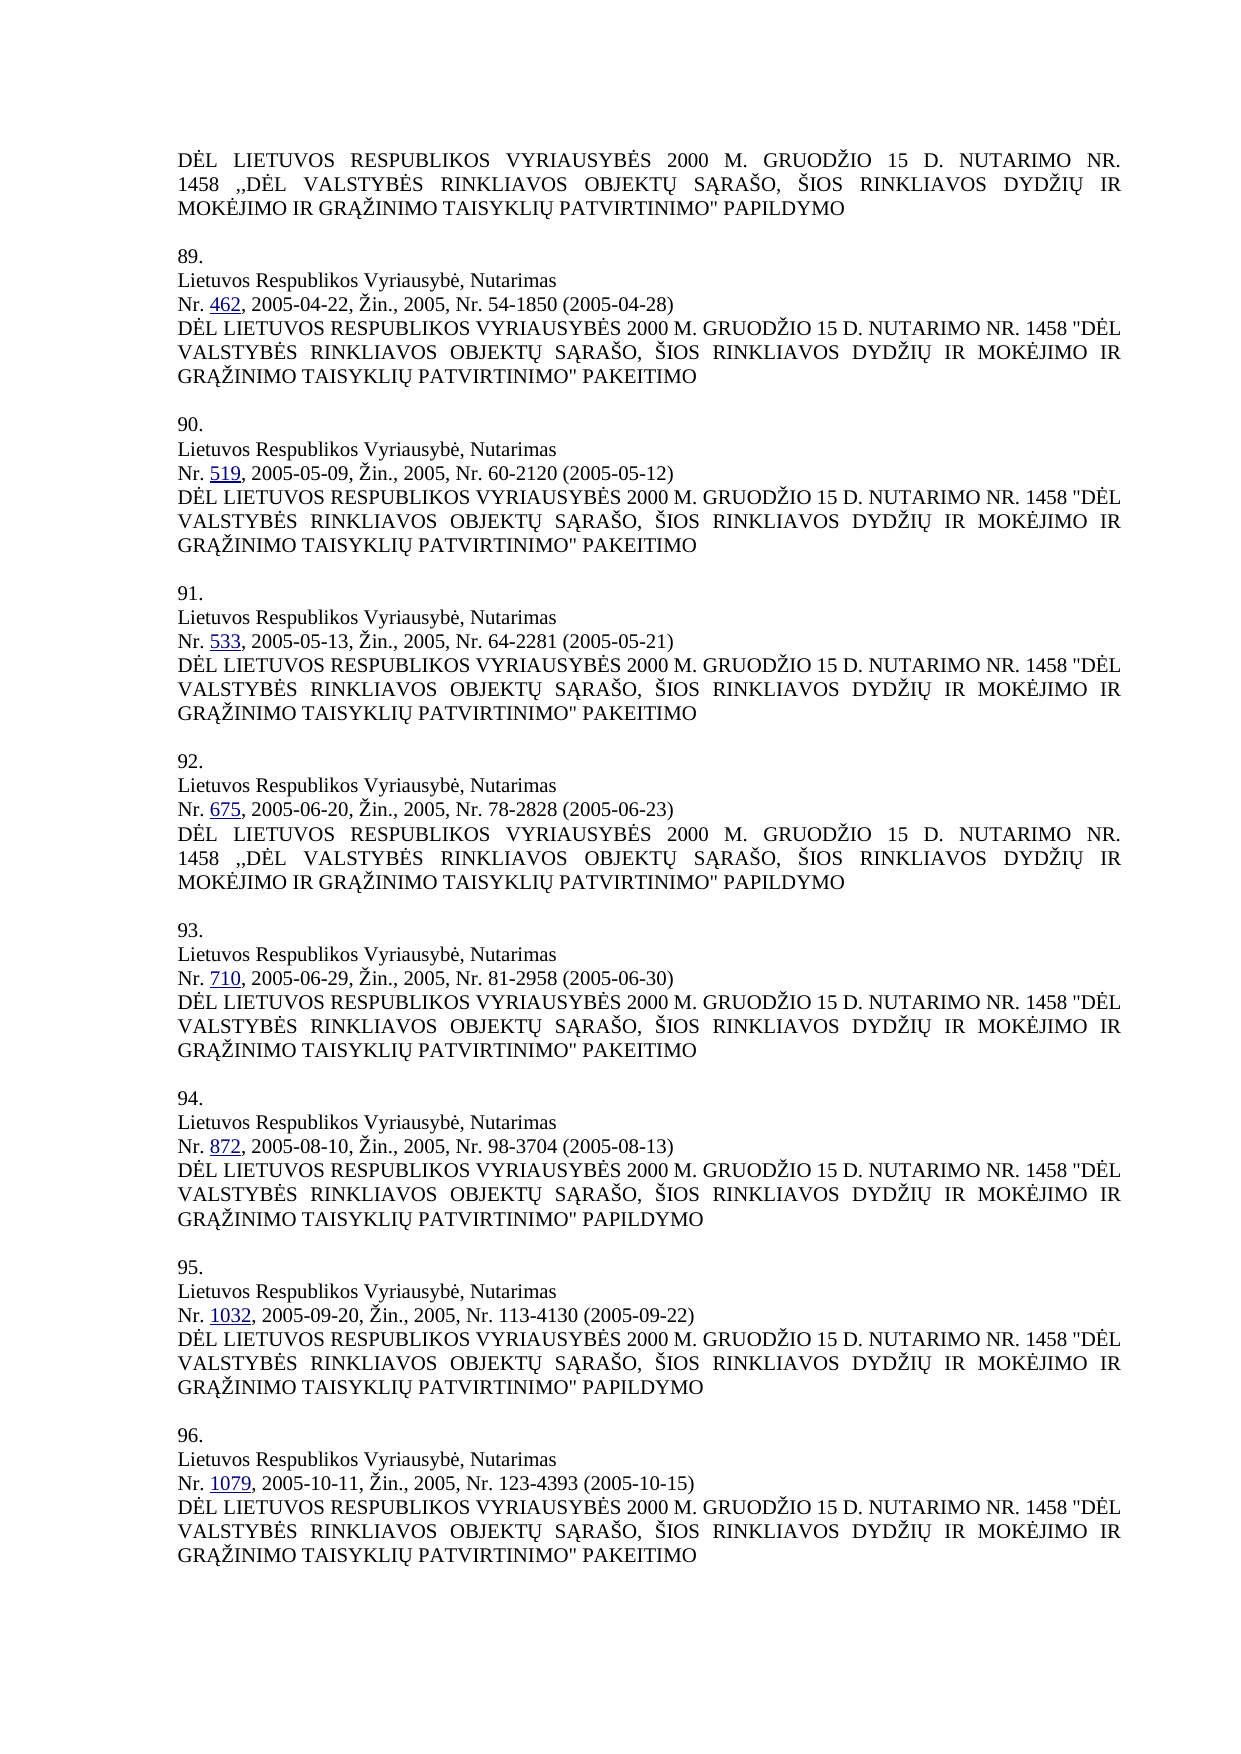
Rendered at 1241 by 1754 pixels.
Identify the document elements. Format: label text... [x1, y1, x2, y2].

text DĖL LIETUVOS RESPUBLIKOS VYRIAUSYBĖS 2000 M. GRUODŽIO 15 D. NUTARIMO NR. 1458 ,,DĖL VALSTYBĖS RINKLIAVOS OBJEKTŲ SĄRAŠO, ŠIOS RINKLIAVOS DYDŽIŲ IR MOKĖJIMO IR GRĄŽINIMO TAISYKLIŲ PATVIRTINIMO" PAPILDYMO [177, 148, 1122, 220]
text DĖL LIETUVOS RESPUBLIKOS VYRIAUSYBĖS 2000 M. GRUODŽIO 15 D. NUTARIMO NR. 1458 "DĖL VALSTYBĖS RINKLIAVOS OBJEKTŲ SĄRAŠO, ŠIOS RINKLIAVOS DYDŽIŲ IR MOKĖJIMO IR GRĄŽINIMO TAISYKLIŲ PATVIRTINIMO" PAPILDYMO [177, 1327, 1122, 1399]
text Nr. 872, 2005-08-10, Žin., 2005, Nr. 98-3704 (2005-08-13) [177, 1134, 1122, 1158]
text Nr. 1032, 2005-09-20, Žin., 2005, Nr. 113-4130 (2005-09-22) [177, 1303, 1122, 1327]
text Lietuvos Respublikos Vyriausybė, Nutarimas [177, 1447, 1122, 1471]
text DĖL LIETUVOS RESPUBLIKOS VYRIAUSYBĖS 2000 M. GRUODŽIO 15 D. NUTARIMO NR. 1458 ,,DĖL VALSTYBĖS RINKLIAVOS OBJEKTŲ SĄRAŠO, ŠIOS RINKLIAVOS DYDŽIŲ IR MOKĖJIMO IR GRĄŽINIMO TAISYKLIŲ PATVIRTINIMO" PAPILDYMO [177, 821, 1122, 894]
text Lietuvos Respublikos Vyriausybė, Nutarimas [177, 1110, 1122, 1134]
text 95. [177, 1254, 1122, 1279]
text Nr. 519, 2005-05-09, Žin., 2005, Nr. 60-2120 (2005-05-12) [177, 461, 1122, 484]
text DĖL LIETUVOS RESPUBLIKOS VYRIAUSYBĖS 2000 M. GRUODŽIO 15 D. NUTARIMO NR. 1458 "DĖL VALSTYBĖS RINKLIAVOS OBJEKTŲ SĄRAŠO, ŠIOS RINKLIAVOS DYDŽIŲ IR MOKĖJIMO IR GRĄŽINIMO TAISYKLIŲ PATVIRTINIMO" PAPILDYMO [177, 1158, 1122, 1231]
text 90. [177, 412, 1122, 436]
text Nr. 533, 2005-05-13, Žin., 2005, Nr. 64-2281 (2005-05-21) [177, 629, 1122, 653]
text Lietuvos Respublikos Vyriausybė, Nutarimas [177, 1279, 1122, 1303]
text 96. [177, 1423, 1122, 1447]
text 93. [177, 918, 1122, 942]
text Lietuvos Respublikos Vyriausybė, Nutarimas [177, 268, 1122, 292]
text Nr. 1079, 2005-10-11, Žin., 2005, Nr. 123-4393 (2005-10-15) [177, 1471, 1122, 1495]
text DĖL LIETUVOS RESPUBLIKOS VYRIAUSYBĖS 2000 M. GRUODŽIO 15 D. NUTARIMO NR. 1458 "DĖL VALSTYBĖS RINKLIAVOS OBJEKTŲ SĄRAŠO, ŠIOS RINKLIAVOS DYDŽIŲ IR MOKĖJIMO IR GRĄŽINIMO TAISYKLIŲ PATVIRTINIMO" PAKEITIMO [177, 653, 1122, 725]
text DĖL LIETUVOS RESPUBLIKOS VYRIAUSYBĖS 2000 M. GRUODŽIO 15 D. NUTARIMO NR. 1458 "DĖL VALSTYBĖS RINKLIAVOS OBJEKTŲ SĄRAŠO, ŠIOS RINKLIAVOS DYDŽIŲ IR MOKĖJIMO IR GRĄŽINIMO TAISYKLIŲ PATVIRTINIMO" PAKEITIMO [177, 1495, 1122, 1567]
text Nr. 710, 2005-06-29, Žin., 2005, Nr. 81-2958 (2005-06-30) [177, 966, 1122, 990]
text DĖL LIETUVOS RESPUBLIKOS VYRIAUSYBĖS 2000 M. GRUODŽIO 15 D. NUTARIMO NR. 1458 "DĖL VALSTYBĖS RINKLIAVOS OBJEKTŲ SĄRAŠO, ŠIOS RINKLIAVOS DYDŽIŲ IR MOKĖJIMO IR GRĄŽINIMO TAISYKLIŲ PATVIRTINIMO" PAKEITIMO [177, 316, 1122, 388]
text 89. [177, 244, 1122, 268]
text Nr. 675, 2005-06-20, Žin., 2005, Nr. 78-2828 (2005-06-23) [177, 797, 1122, 821]
text Lietuvos Respublikos Vyriausybė, Nutarimas [177, 605, 1122, 629]
text Lietuvos Respublikos Vyriausybė, Nutarimas [177, 436, 1122, 461]
text Nr. 462, 2005-04-22, Žin., 2005, Nr. 54-1850 (2005-04-28) [177, 292, 1122, 316]
text DĖL LIETUVOS RESPUBLIKOS VYRIAUSYBĖS 2000 M. GRUODŽIO 15 D. NUTARIMO NR. 1458 "DĖL VALSTYBĖS RINKLIAVOS OBJEKTŲ SĄRAŠO, ŠIOS RINKLIAVOS DYDŽIŲ IR MOKĖJIMO IR GRĄŽINIMO TAISYKLIŲ PATVIRTINIMO" PAKEITIMO [177, 990, 1122, 1062]
text 94. [177, 1086, 1122, 1110]
text 92. [177, 749, 1122, 773]
text Lietuvos Respublikos Vyriausybė, Nutarimas [177, 942, 1122, 966]
text Lietuvos Respublikos Vyriausybė, Nutarimas [177, 773, 1122, 797]
text 91. [177, 581, 1122, 605]
text DĖL LIETUVOS RESPUBLIKOS VYRIAUSYBĖS 2000 M. GRUODŽIO 15 D. NUTARIMO NR. 1458 "DĖL VALSTYBĖS RINKLIAVOS OBJEKTŲ SĄRAŠO, ŠIOS RINKLIAVOS DYDŽIŲ IR MOKĖJIMO IR GRĄŽINIMO TAISYKLIŲ PATVIRTINIMO" PAKEITIMO [177, 484, 1122, 557]
